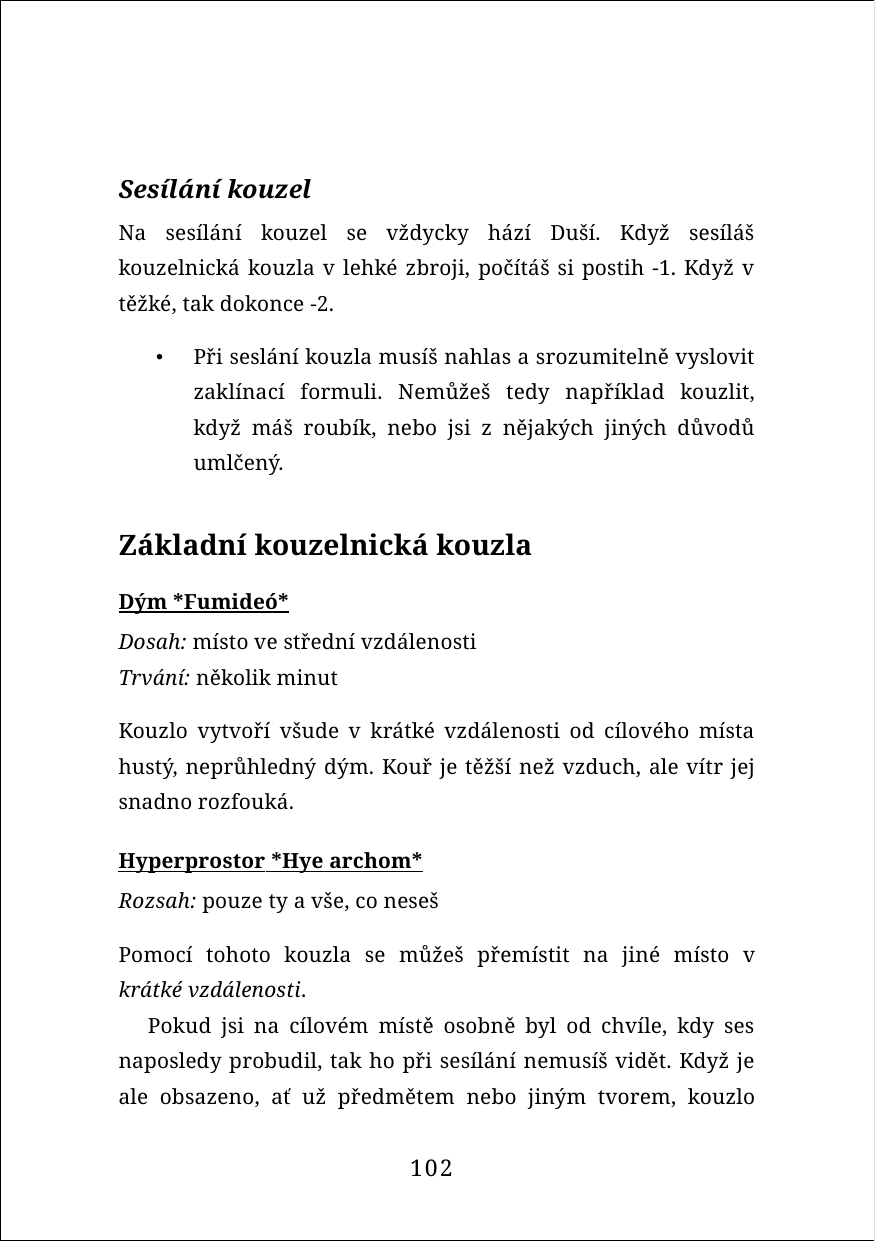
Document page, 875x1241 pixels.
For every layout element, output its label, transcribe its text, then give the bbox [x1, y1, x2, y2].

text Pomocí tohoto kouzla se můžeš přemístit na jiné místo v krátké vzdálenosti. Pokud jsi na cílovém místě osobně byl od chvíle, kdy ses naposledy probudil, tak ho při sesílání nemusíš vidět. Když je ale obsazeno, ať už předmětem nebo jiným tvorem, kouzlo [118, 940, 756, 1110]
text Kouzlo vytvoří všude v krátké vzdálenosti od cílového místa hustý, neprůhledný dým. Kouř je těžší než vzduch, ale vítr jej snadno rozfouká. [118, 716, 756, 816]
subtitle Základní kouzelnická kouzla [118, 525, 756, 564]
subtitle Dým *Fumideó* [118, 587, 756, 616]
text Dosah: místo ve střední vzdálenosti Trvání: několik minut [118, 627, 756, 691]
subtitle Sesílání kouzel [118, 172, 756, 206]
subtitle Hyperprostor *Hye archom* [118, 846, 756, 875]
text Rozsah: pouze ty a vše, co neseš [118, 887, 756, 915]
list Při seslání kouzla musíš nahlas a srozumitelně vyslovit zaklínací formuli. Nemůžeš tedy například kouzlit, když máš roubík, nebo jsi z nějakých jiných důvodů umlčený. [156, 342, 756, 477]
text Na sesílání kouzel se vždycky hází Duší. Když sesíláš kouzelnická kouzla v lehké zbroji, počítáš si postih -1. Když v těžké, tak dokonce -2. [118, 218, 756, 317]
